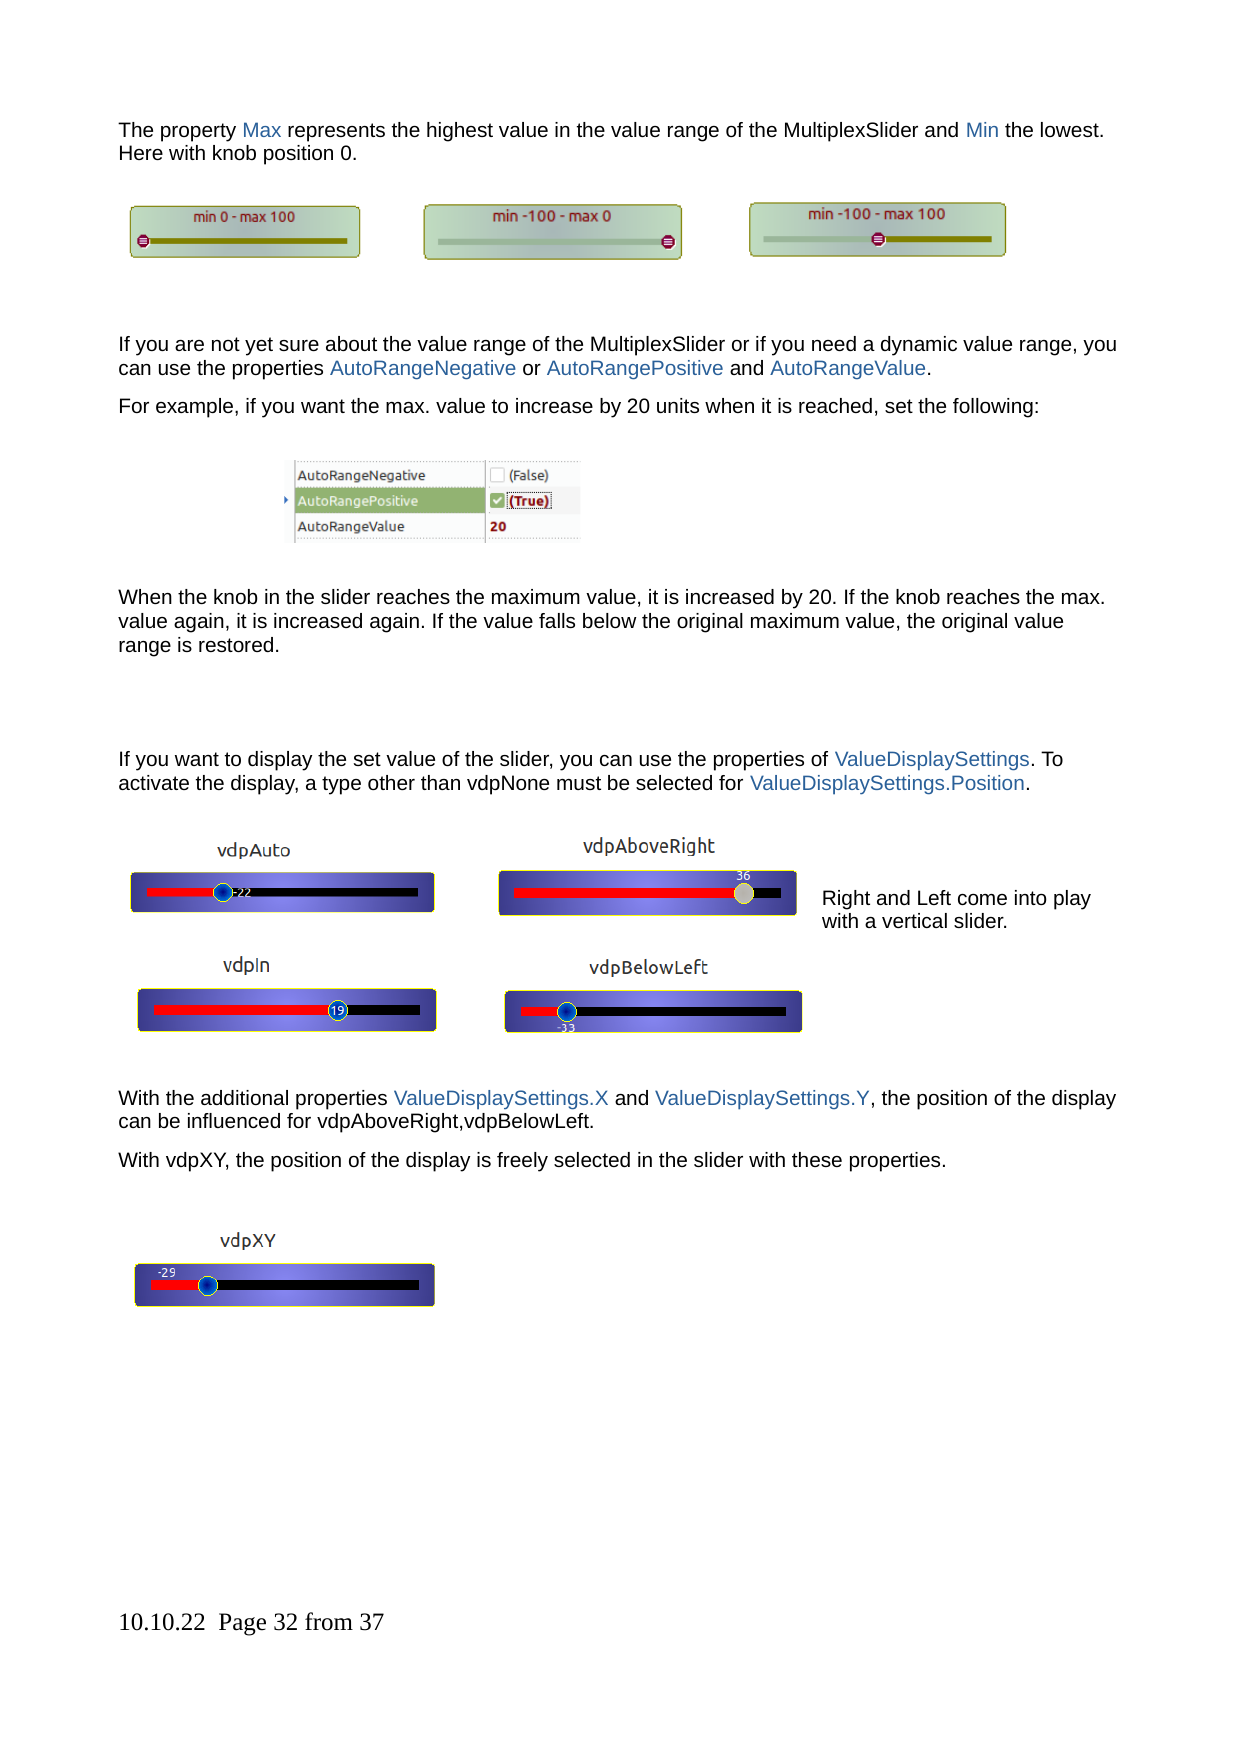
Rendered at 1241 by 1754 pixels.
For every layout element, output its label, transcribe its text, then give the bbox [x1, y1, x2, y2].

text With the additional properties ValueDisplaySettings.X and ValueDisplaySettings.Y, the position of the display can be influenced for vdpAboveRight,vdpBelowLeft. [118, 1086, 1122, 1134]
picture [116, 833, 447, 929]
picture [490, 953, 814, 1042]
picture [486, 830, 810, 925]
picture [117, 1225, 449, 1314]
text For example, if you want the max. value to increase by 20 units when it is reached, set the following: [118, 395, 1122, 418]
picture [284, 460, 581, 543]
picture [730, 188, 1023, 270]
text The property Max represents the highest value in the value range of the MultiplexSlider and Min the lowest. Here with knob position 0. [118, 118, 1122, 165]
text If you want to display the set value of the slider, you can use the properties of ValueDisplaySettings. To activate the display, a type other than vdpNone must be selected for ValueDisplaySettings.Position. [118, 748, 1122, 795]
picture [122, 953, 445, 1045]
text When the knob in the slider reaches the maximum value, it is increased by 20. If the knob reaches the max. value again, it is increased again. If the value falls below the original maximum value, the original value range is restored. [118, 586, 1122, 657]
text Right and Left come into play with a vertical slider. [118, 886, 1122, 957]
picture [414, 193, 693, 271]
text With vdpXY, the position of the display is freely selected in the slider with these properties. [118, 1148, 1122, 1172]
picture [118, 192, 371, 274]
text If you are not yet sure about the value range of the MultiplexSlider or if you need a dynamic value range, you can use the properties AutoRangeNegative or AutoRangePositive and AutoRangeValue. [118, 333, 1122, 380]
